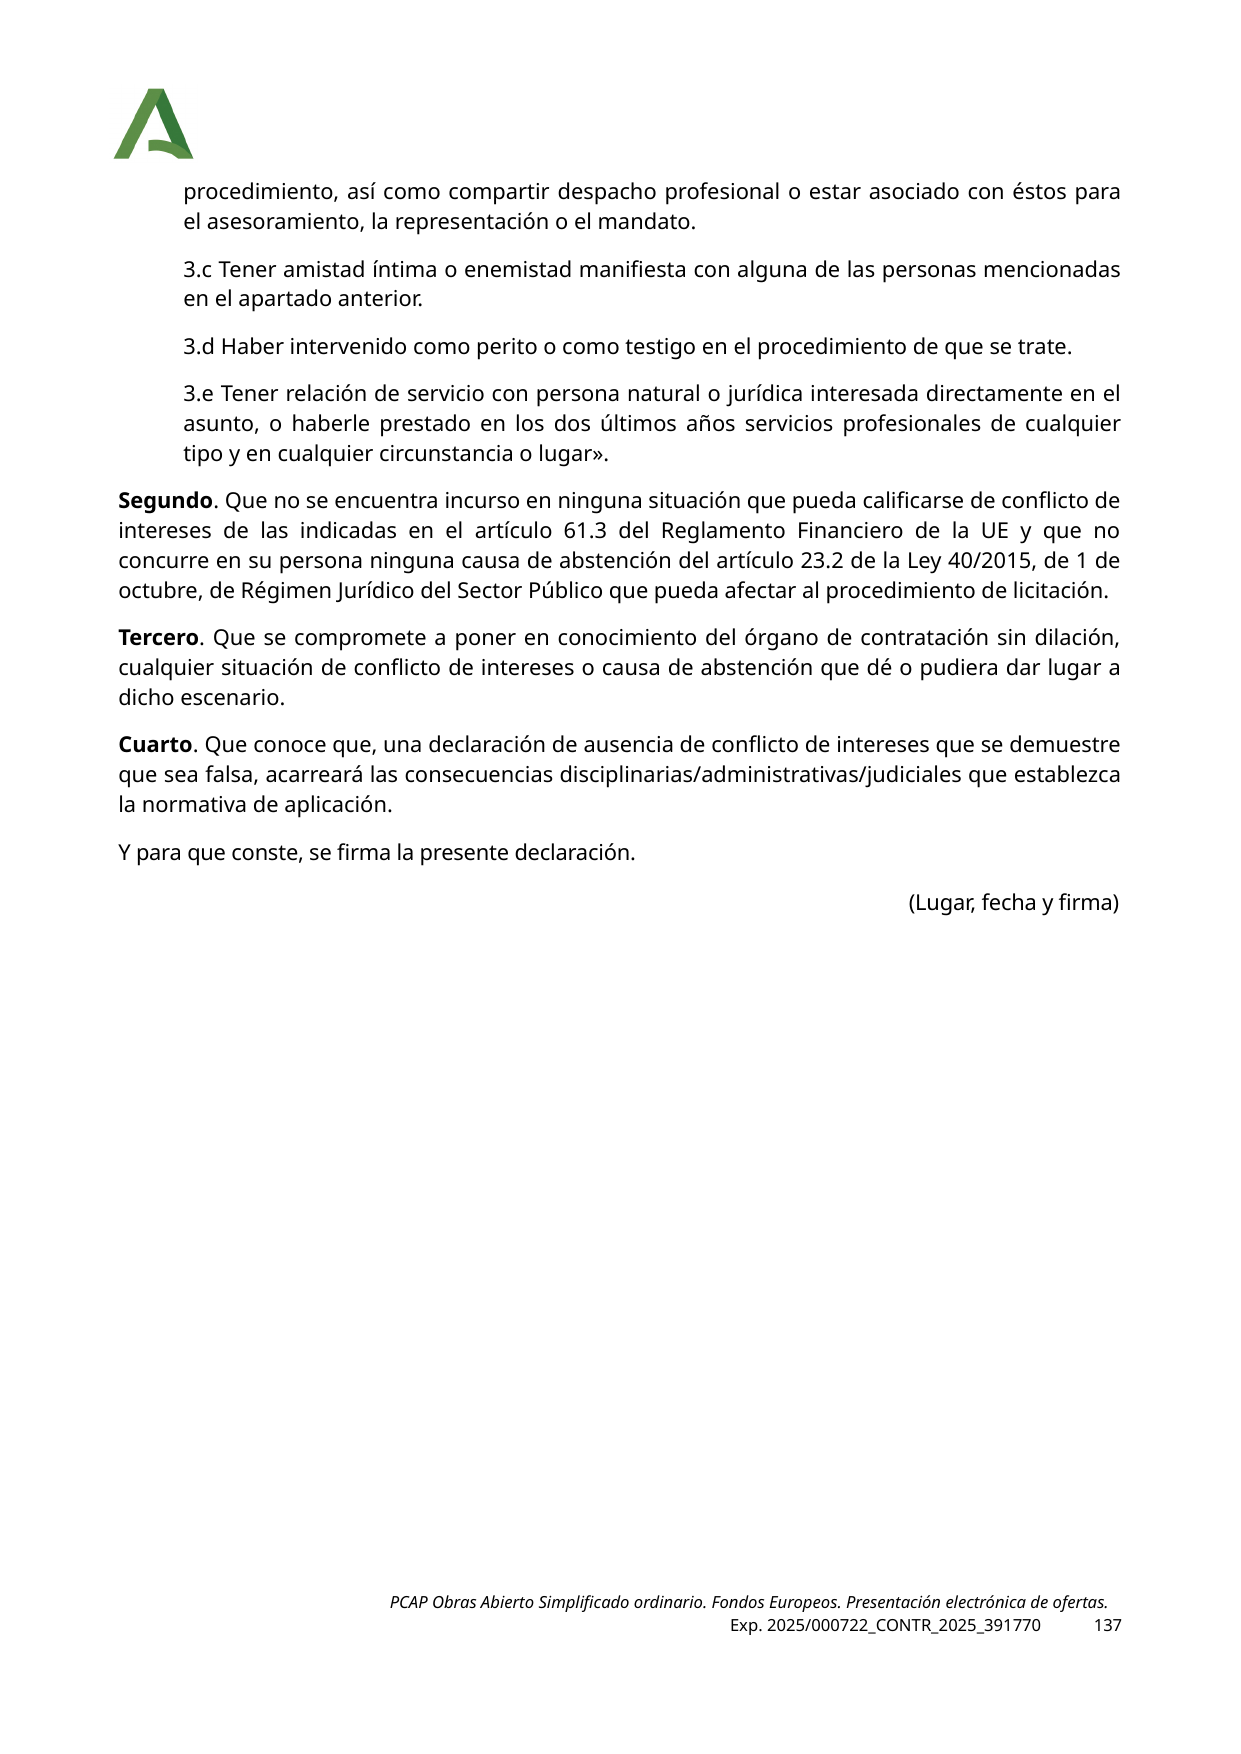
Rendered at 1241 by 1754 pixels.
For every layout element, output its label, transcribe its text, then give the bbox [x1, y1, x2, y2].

text (Lugar, fecha y firma) [118, 884, 1122, 920]
text 3.c Tener amistad íntima o enemistad manifiesta con alguna de las personas mencionadas en el apartado anterior. [183, 254, 1122, 313]
text Cuarto. Que conoce que, una declaración de ausencia de conflicto de intereses que se demuestre que sea falsa, acarreará las consecuencias disciplinarias/administrativas/judiciales que establezca la normativa de aplicación. [118, 729, 1122, 819]
text Tercero. Que se compromete a poner en conocimiento del órgano de contratación sin dilación, cualquier situación de conflicto de intereses o causa de abstención que dé o pudiera dar lugar a dicho escenario. [118, 622, 1122, 712]
picture [109, 84, 198, 163]
text Y para que conste, se firma la presente declaración. [118, 837, 1122, 866]
text procedimiento, así como compartir despacho profesional o estar asociado con éstos para el asesoramiento, la representación o el mandato. [183, 176, 1122, 236]
text 3.e Tener relación de servicio con persona natural o jurídica interesada directamente en el asunto, o haberle prestado en los dos últimos años servicios profesionales de cualquier tipo y en cualquier circunstancia o lugar». [183, 378, 1122, 468]
text Segundo. Que no se encuentra incurso en ninguna situación que pueda calificarse de conflicto de intereses de las indicadas en el artículo 61.3 del Reglamento Financiero de la UE y que no concurre en su persona ninguna causa de abstención del artículo 23.2 de la Ley 40/2015, de 1 de octubre, de Régimen Jurídico del Sector Público que pueda afectar al procedimiento de licitación. [118, 486, 1122, 605]
text 3.d Haber intervenido como perito o como testigo en el procedimiento de que se trate. [183, 331, 1122, 361]
